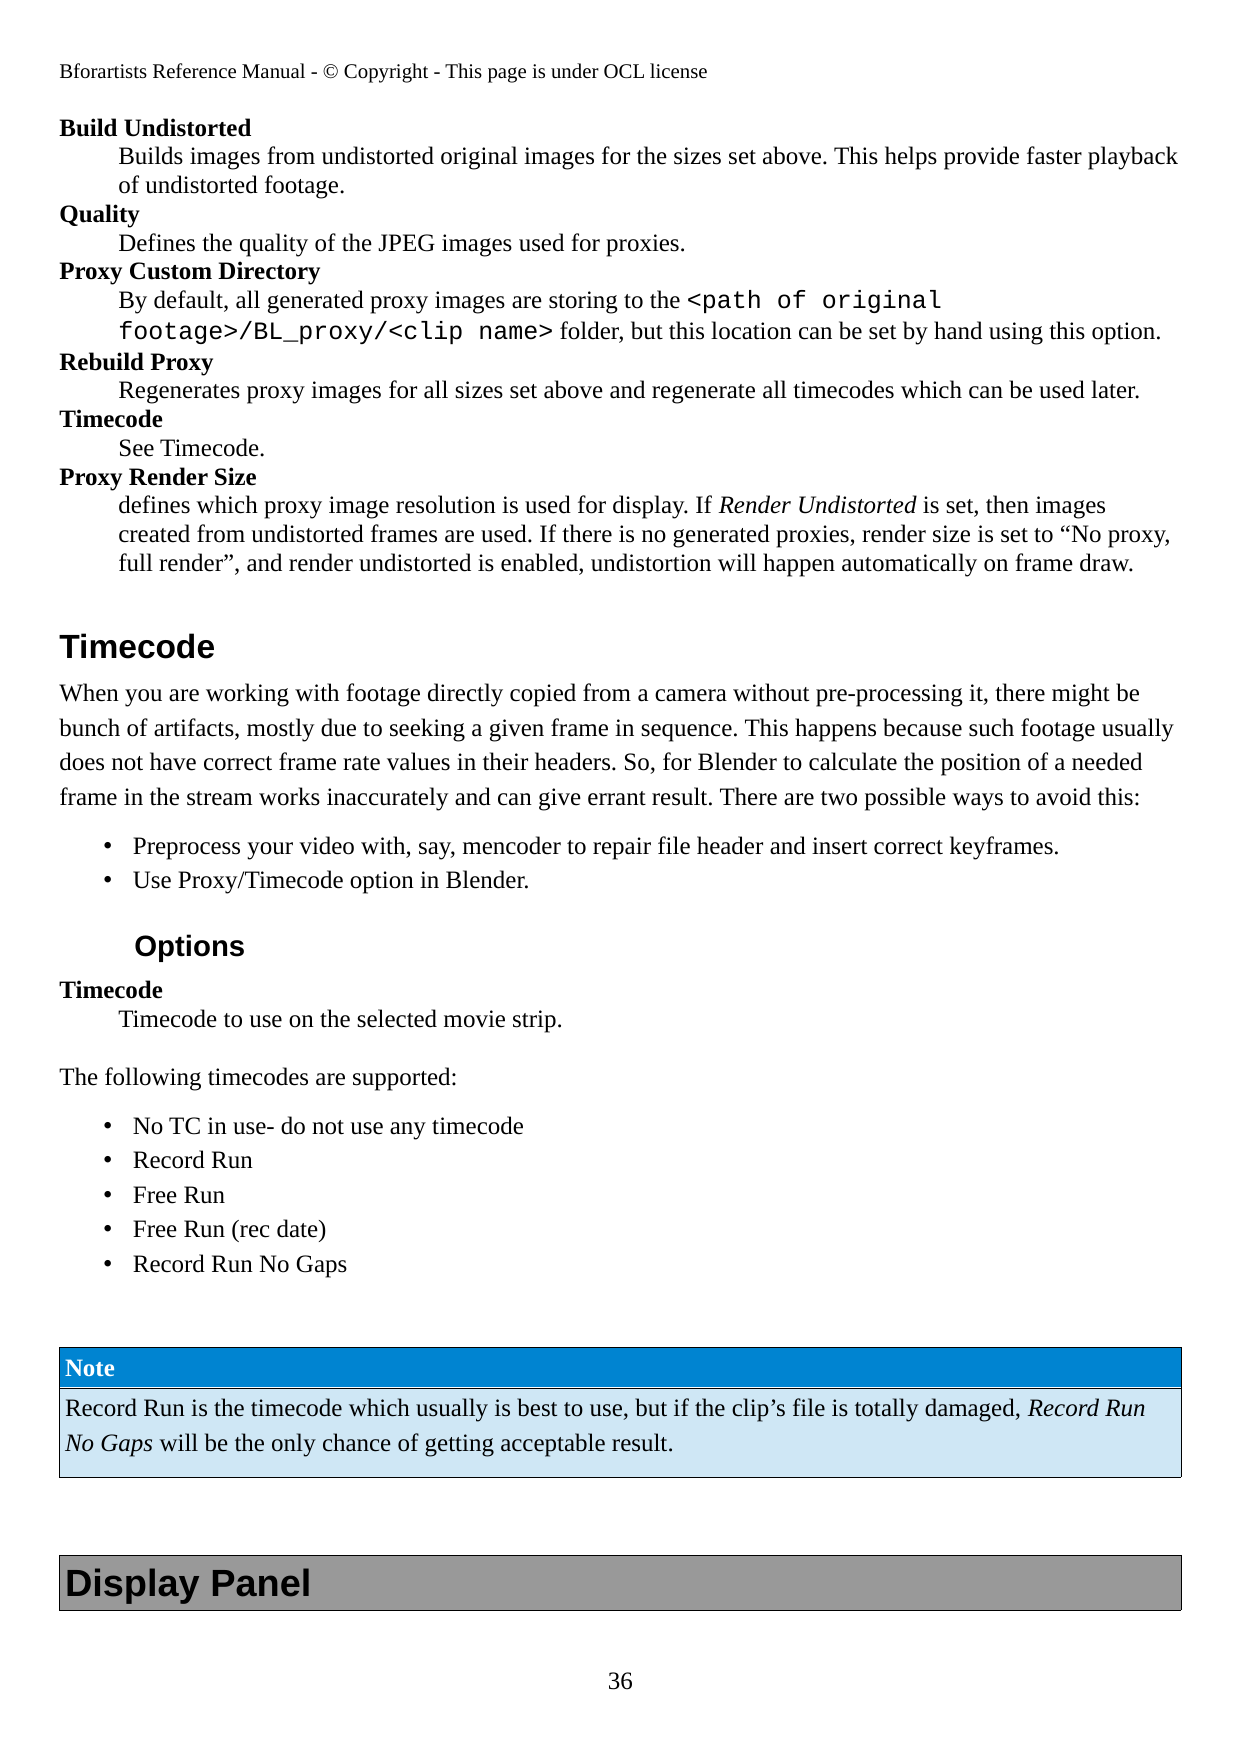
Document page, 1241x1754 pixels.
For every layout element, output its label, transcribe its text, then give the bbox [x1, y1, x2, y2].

subtitle Quality [59, 199, 1181, 228]
list Free Run [103, 1180, 1181, 1209]
table_header Note [60, 1348, 1181, 1387]
subtitle Build Undistorted [59, 113, 1181, 141]
list Timecode to use on the selected movie strip. [118, 1004, 1181, 1033]
list Use Proxy/Timecode option in Blender. [103, 865, 1181, 894]
text The following timecodes are supported: [59, 1062, 1181, 1091]
list Record Run [103, 1146, 1181, 1174]
list Free Run (rec date) [103, 1214, 1181, 1243]
list Preprocess your video with, say, mencoder to repair file header and insert correct keyframes. [103, 831, 1181, 859]
subtitle Timecode [59, 627, 1181, 666]
list See Timecode. [118, 433, 1181, 462]
list Builds images from undistorted original images for the sizes set above. This helps provide faster playback of undistorted footage. [118, 141, 1181, 199]
list Record Run No Gaps [103, 1249, 1181, 1278]
table_header Display Panel [60, 1556, 1181, 1610]
subtitle Options [59, 929, 1181, 963]
list No TC in use- do not use any timecode [103, 1111, 1181, 1140]
subtitle Proxy Render Size [59, 462, 1181, 491]
subtitle Timecode [59, 975, 1181, 1004]
text When you are working with footage directly copied from a camera without pre-processing it, there might be bunch of artifacts, mostly due to seeking a given frame in sequence. This happens because such footage usually does not have correct frame rate values in their headers. So, for Blender to calculate the position of a needed frame in the stream works inaccurately and can give errant result. There are two possible ways to avoid this: [59, 678, 1181, 810]
table_cell Record Run is the timecode which usually is best to use, but if the clip’s file is totally damaged, Record Run No Gaps will be the only chance of getting acceptable result. [60, 1389, 1181, 1477]
subtitle Timecode [59, 404, 1181, 433]
subtitle Proxy Custom Directory [59, 256, 1181, 285]
list By default, all generated proxy images are storing to the <path of original footage>/BL_proxy/<clip name> folder, but this location can be set by hand using this option. [118, 285, 1181, 347]
list defines which proxy image resolution is used for display. If Render Undistorted is set, then images created from undistorted frames are used. If there is no generated proxies, render size is set to “No proxy, full render”, and render undistorted is enabled, undistortion will happen automatically on frame draw. [118, 491, 1181, 577]
list Defines the quality of the JPEG images used for proxies. [118, 228, 1181, 256]
list Regenerates proxy images for all sizes set above and regenerate all timecodes which can be used later. [118, 376, 1181, 404]
subtitle Rebuild Proxy [59, 347, 1181, 376]
